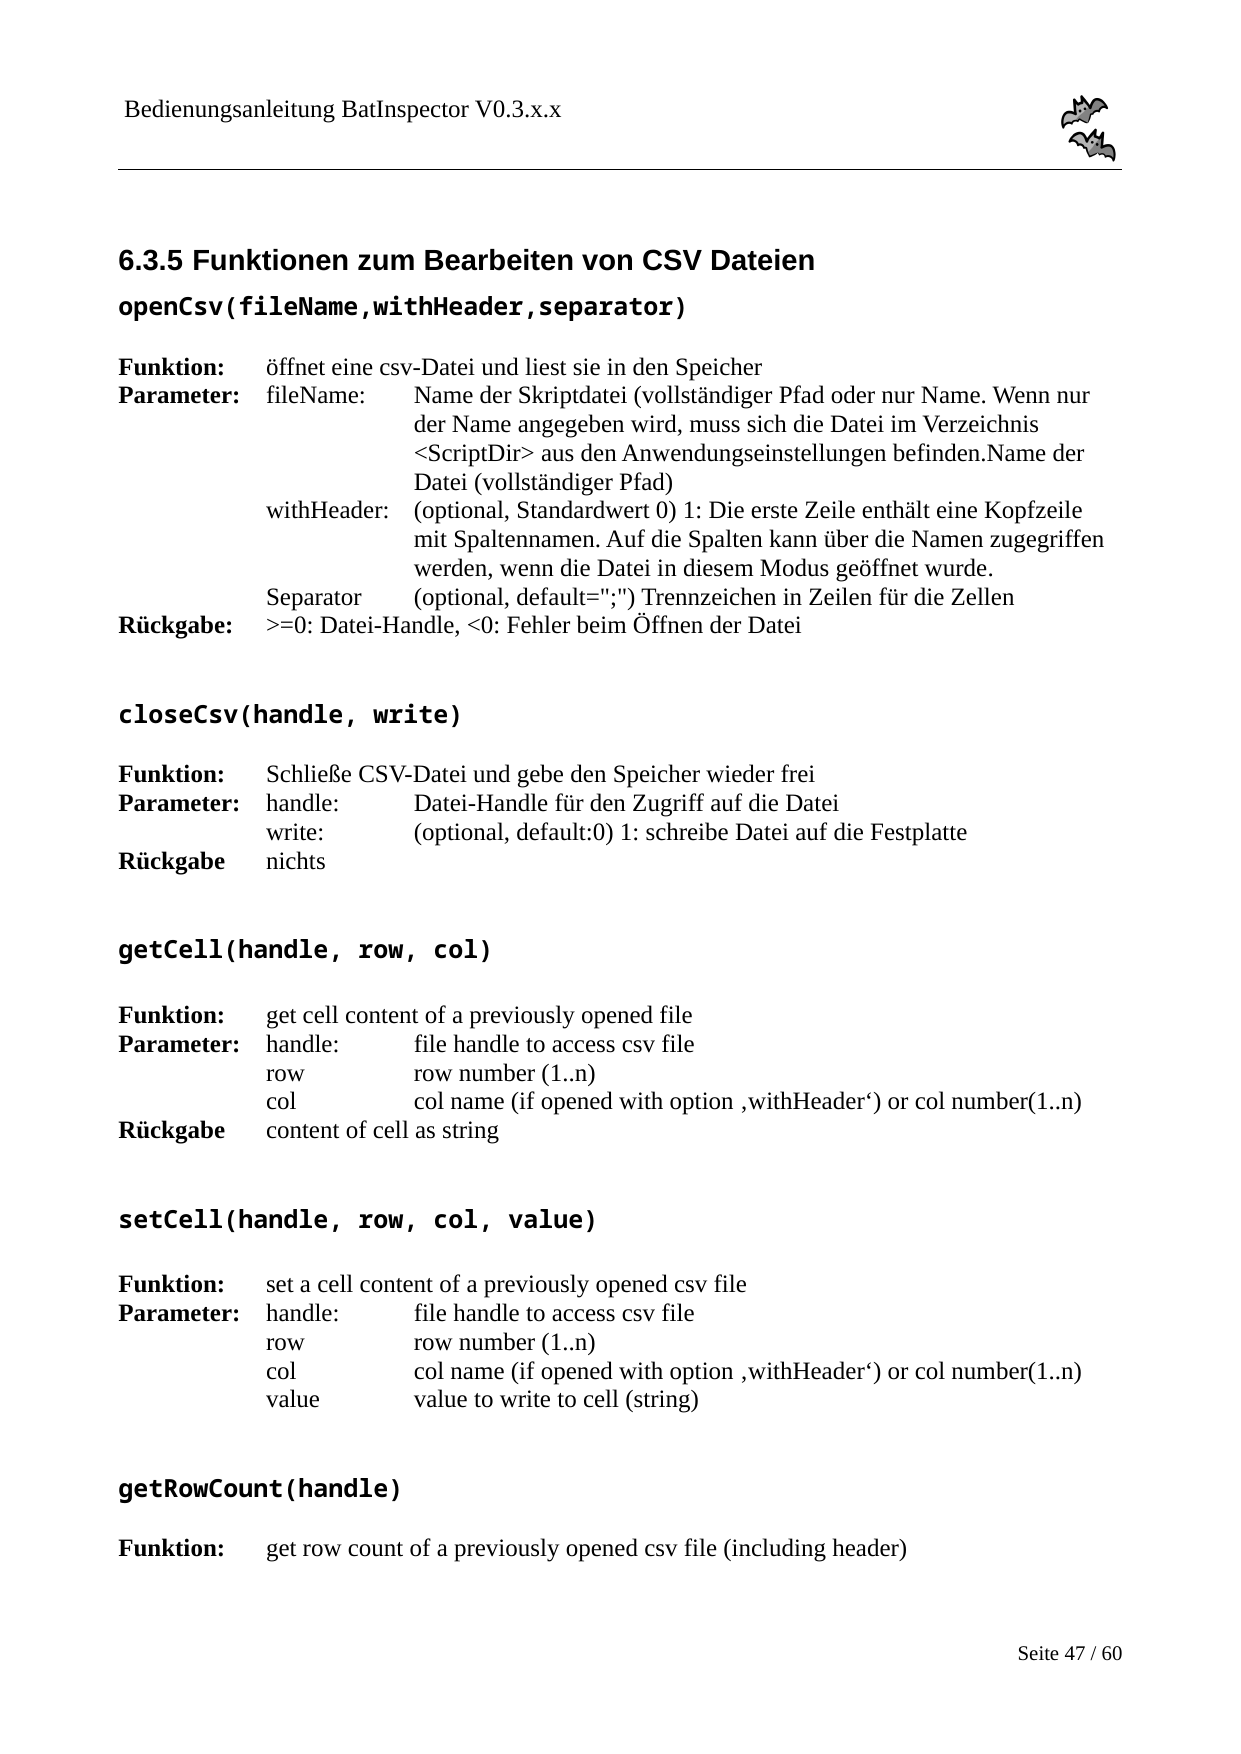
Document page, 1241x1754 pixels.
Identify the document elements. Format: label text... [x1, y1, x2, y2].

subtitle Funktionen zum Bearbeiten von CSV Dateien [118, 243, 1122, 276]
text Funktion: Schließe CSV-Datei und gebe den Speicher wieder frei [118, 759, 1122, 788]
text Parameter: fileName: Name der Skriptdatei (vollständiger Pfad oder nur Name. Wenn nur der Name angegeben wird, muss sich die Datei im Verzeichnis <ScriptDir> aus den Anwendungseinstellungen befinden.Name der Datei (vollständiger Pfad) withHeader: (optional, Standardwert 0) 1: Die erste Zeile enthält eine Kopfzeile mit Spaltennamen. Auf die Spalten kann über die Namen zugegriffen werden, wenn die Datei in diesem Modus geöffnet wurde. [118, 380, 1122, 582]
text Rückgabe nichts [118, 846, 1122, 874]
text Parameter: handle: file handle to access csv file row row number (1..n) [118, 1298, 1122, 1356]
text value value to write to cell (string) [118, 1384, 1122, 1413]
text Parameter: handle: file handle to access csv file row row number (1..n) [118, 1029, 1122, 1086]
text Funktion: set a cell content of a previously opened csv file [118, 1269, 1122, 1298]
text col col name (if opened with option ‚withHeader‘) or col number(1..n) [118, 1086, 1122, 1115]
text getCell(handle, row, col) [118, 932, 1122, 966]
text col col name (if opened with option ‚withHeader‘) or col number(1..n) [118, 1356, 1122, 1384]
text Rückgabe content of cell as string [118, 1115, 1122, 1144]
text Funktion: get cell content of a previously opened file [118, 1000, 1122, 1029]
text openCsv(fileName,withHeader,separator) [118, 289, 1122, 323]
text Rückgabe: >=0: Datei-Handle, <0: Fehler beim Öffnen der Datei [118, 610, 1122, 639]
text closeCsv(handle, write) [118, 697, 1122, 731]
picture [1057, 95, 1120, 162]
text Funktion: get row count of a previously opened csv file (including header) [118, 1533, 1122, 1562]
text Parameter: handle: Datei-Handle für den Zugriff auf die Datei [118, 788, 1122, 817]
text Separator (optional, default=";") Trennzeichen in Zeilen für die Zellen [118, 582, 1122, 610]
text setCell(handle, row, col, value) [118, 1201, 1122, 1235]
text write: (optional, default:0) 1: schreibe Datei auf die Festplatte [118, 817, 1122, 846]
text Funktion: öffnet eine csv-Datei und liest sie in den Speicher [118, 352, 1122, 380]
text getRowCount(handle) [118, 1471, 1122, 1505]
